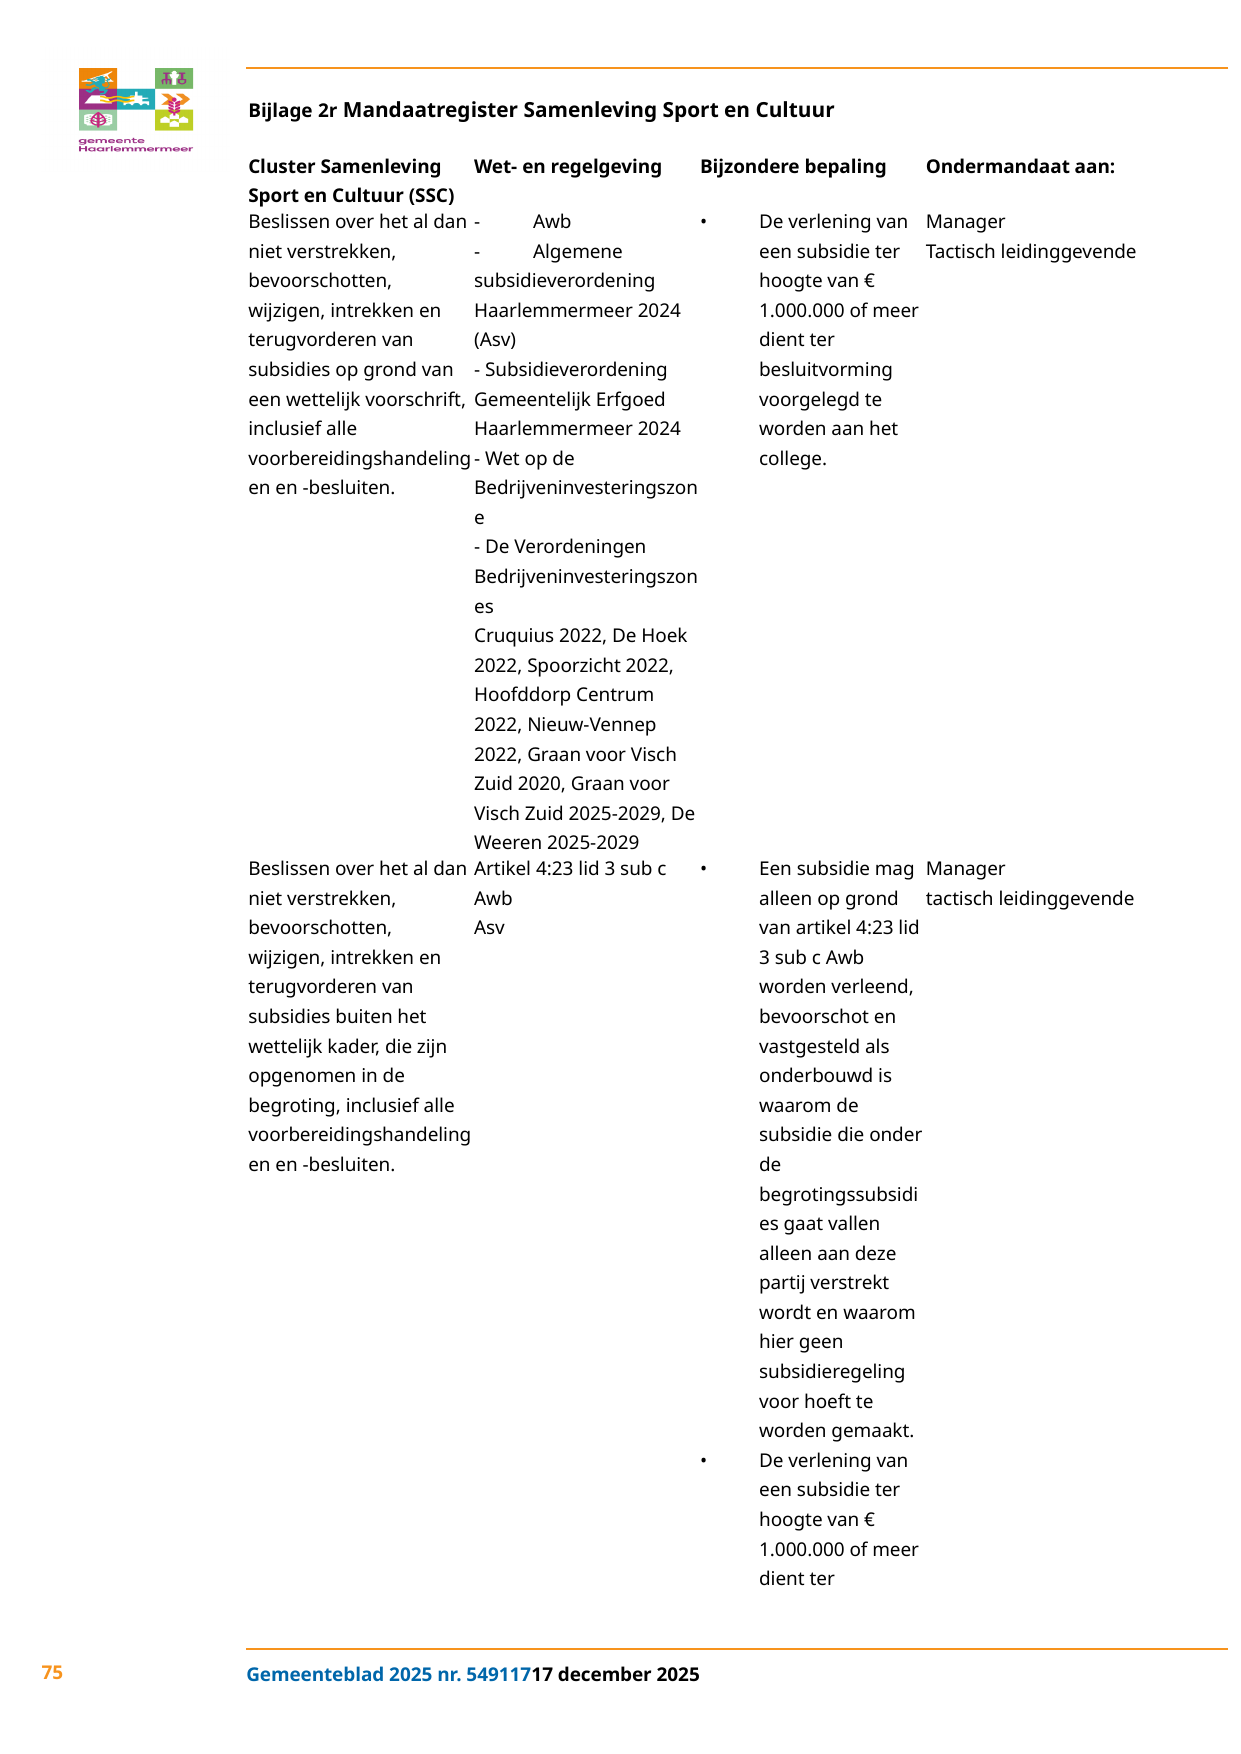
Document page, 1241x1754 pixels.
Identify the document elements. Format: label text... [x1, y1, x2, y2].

table_header Cluster Samenleving Sport en Cultuur (SSC) [248, 153, 474, 208]
table_cell Een subsidie mag alleen op grond van artikel 4:23 lid 3 sub c Awb worden verleend, bevoorschot en vastgesteld als onderbouwd is waarom de subsidie die onder de begrotingssubsidies gaat vallen alleen aan deze partij verstrekt wordt en waarom hier geen subsidieregeling voor hoeft te worden gemaakt. De verlening van een subsidie ter hoogte van € 1.000.000 of meer dient ter [700, 855, 926, 1591]
text Bijlage 2r Mandaatregister Samenleving Sport en Cultuur [248, 95, 1152, 123]
table_header Ondermandaat aan: [926, 153, 1152, 208]
table_cell Manager Tactisch leidinggevende [926, 208, 1152, 855]
table_cell Manager tactisch leidinggevende [926, 855, 1152, 1591]
table_cell Beslissen over het al dan niet verstrekken, bevoorschotten, wijzigen, intrekken en terugvorderen van subsidies buiten het wettelijk kader, die zijn opgenomen in de begroting, inclusief alle voorbereidingshandelingen en -besluiten. [248, 855, 474, 1591]
table_cell De verlening van een subsidie ter hoogte van € 1.000.000 of meer dient ter besluitvorming voorgelegd te worden aan het college. [700, 208, 926, 855]
table_header Bijzondere bepaling [700, 153, 926, 208]
table_header Wet- en regelgeving [474, 153, 700, 208]
table_cell Awb Algemene subsidieverordening Haarlemmermeer 2024 (Asv) - Subsidieverordening Gemeentelijk Erfgoed Haarlemmermeer 2024 - Wet op de Bedrijveninvesteringszone - De Verordeningen Bedrijveninvesteringszones Cruquius 2022, De Hoek 2022, Spoorzicht 2022, Hoofddorp Centrum 2022, Nieuw-Vennep 2022, Graan voor Visch Zuid 2020, Graan voor Visch Zuid 2025-2029, De Weeren 2025-2029 [474, 208, 700, 855]
picture [41, 47, 231, 172]
table_cell Beslissen over het al dan niet verstrekken, bevoorschotten, wijzigen, intrekken en terugvorderen van subsidies op grond van een wettelijk voorschrift, inclusief alle voorbereidingshandelingen en -besluiten. [248, 208, 474, 855]
table_cell Artikel 4:23 lid 3 sub c Awb Asv [474, 855, 700, 1591]
